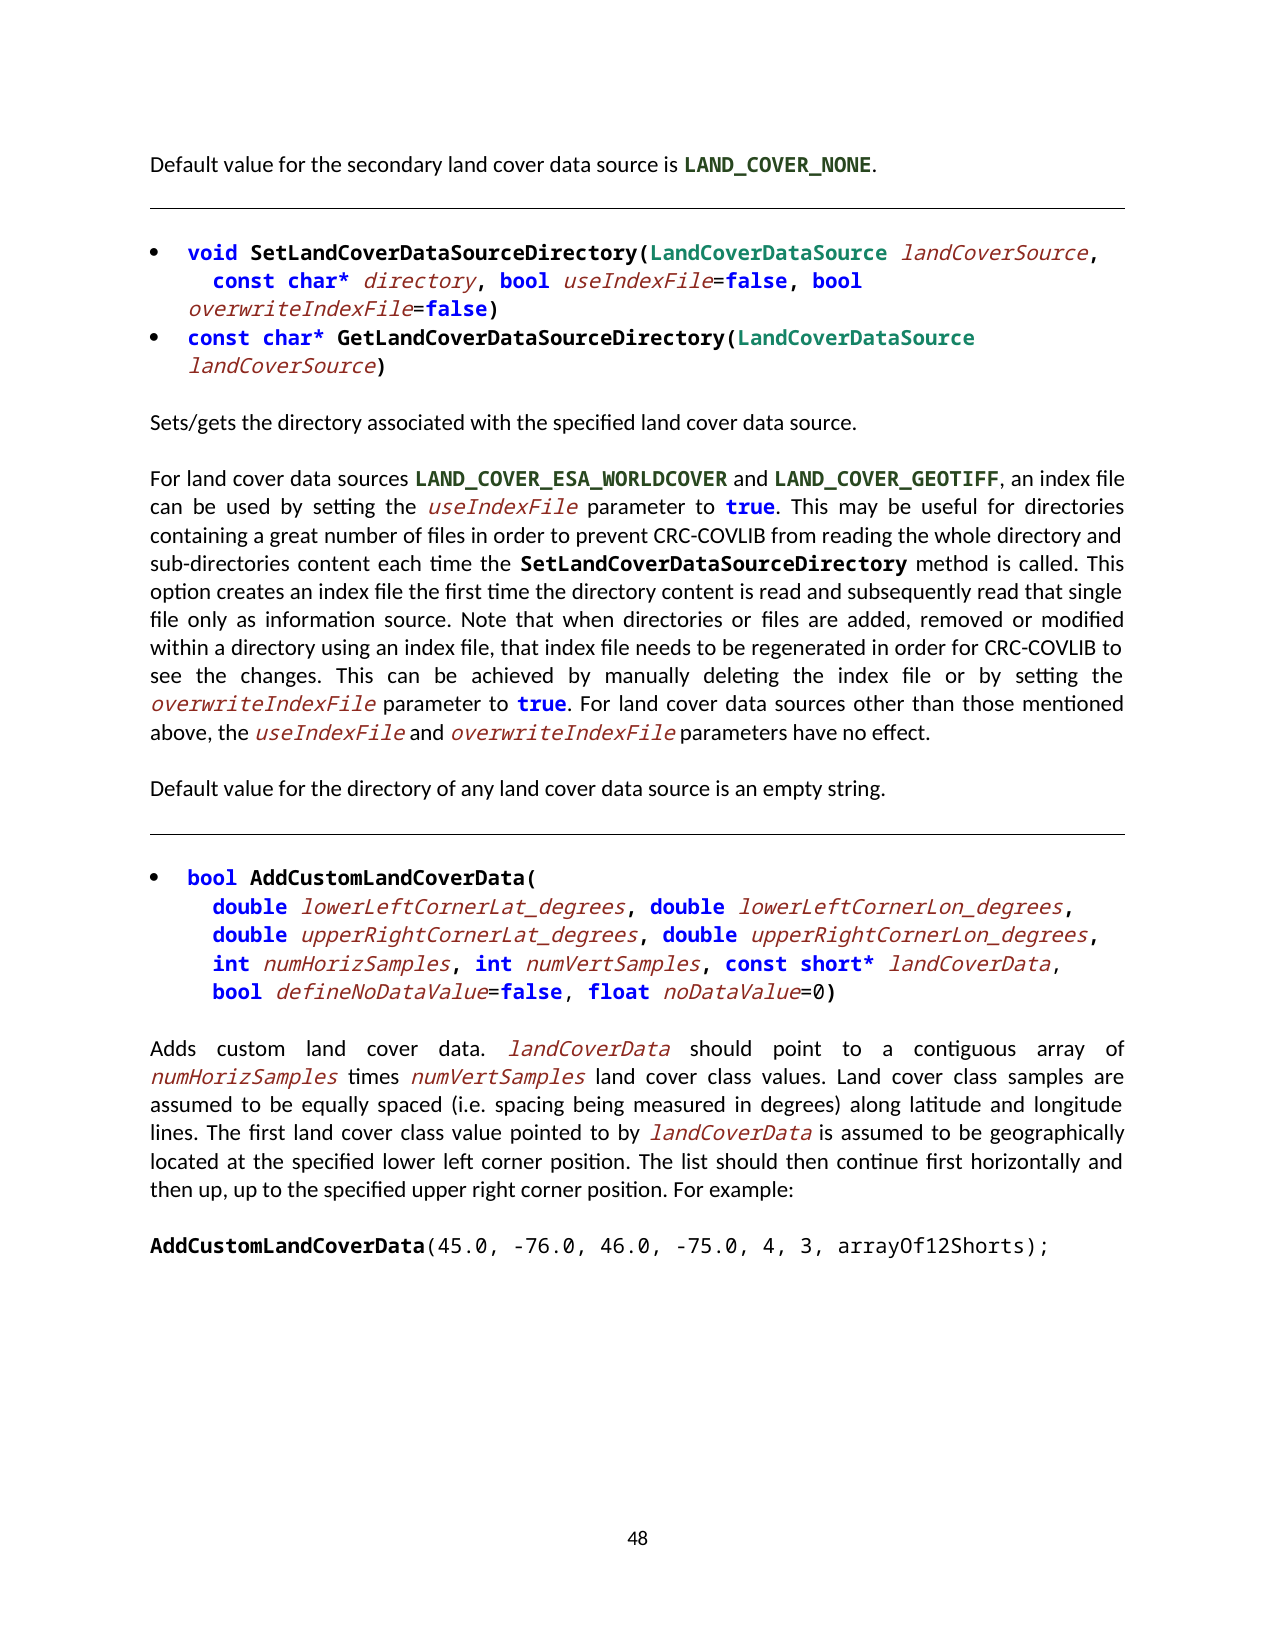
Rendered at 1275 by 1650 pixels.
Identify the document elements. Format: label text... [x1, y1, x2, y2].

text Sets/gets the directory associated with the specified land cover data source. [150, 408, 1125, 436]
text Adds custom land cover data. landCoverData should point to a contiguous array of numHorizSamples times numVertSamples land cover class values. Land cover class samples are assumed to be equally spaced (i.e. spacing being measured in degrees) along latitude and longitude lines. The first land cover class value pointed to by landCoverData is assumed to be geographically located at the specified lower left corner position. The list should then continue first horizontally and then up, up to the specified upper right corner position. For example: [150, 1034, 1125, 1203]
text Default value for the directory of any land cover data source is an empty string. [150, 774, 1125, 804]
list const char* GetLandCoverDataSourceDirectory(LandCoverDataSource landCoverSource) [150, 323, 1125, 380]
text AddCustomLandCoverData(45.0, -76.0, 46.0, -75.0, 4, 3, arrayOf12Shorts); [150, 1231, 1125, 1259]
text For land cover data sources LAND_COVER_ESA_WORLDCOVER and LAND_COVER_GEOTIFF, an index file can be used by setting the useIndexFile parameter to true. This may be useful for directories containing a great number of files in order to prevent CRC-COVLIB from reading the whole directory and sub-directories content each time the SetLandCoverDataSourceDirectory method is called. This option creates an index file the first time the directory content is read and subsequently read that single file only as information source. Note that when directories or files are added, removed or modified within a directory using an index file, that index file needs to be regenerated in order for CRC-COVLIB to see the changes. This can be achieved by manually deleting the index file or by setting the overwriteIndexFile parameter to true. For land cover data sources other than those mentioned above, the useIndexFile and overwriteIndexFile parameters have no effect. [150, 464, 1125, 746]
list void SetLandCoverDataSourceDirectory(LandCoverDataSource landCoverSource, const char* directory, bool useIndexFile=false, bool overwriteIndexFile=false) [150, 238, 1125, 323]
list bool AddCustomLandCoverData( double lowerLeftCornerLat_degrees, double lowerLeftCornerLon_degrees, double upperRightCornerLat_degrees, double upperRightCornerLon_degrees, int numHorizSamples, int numVertSamples, const short* landCoverData, bool defineNoDataValue=false, float noDataValue=0) [150, 863, 1125, 1006]
text Default value for the secondary land cover data source is LAND_COVER_NONE. [150, 150, 1125, 178]
